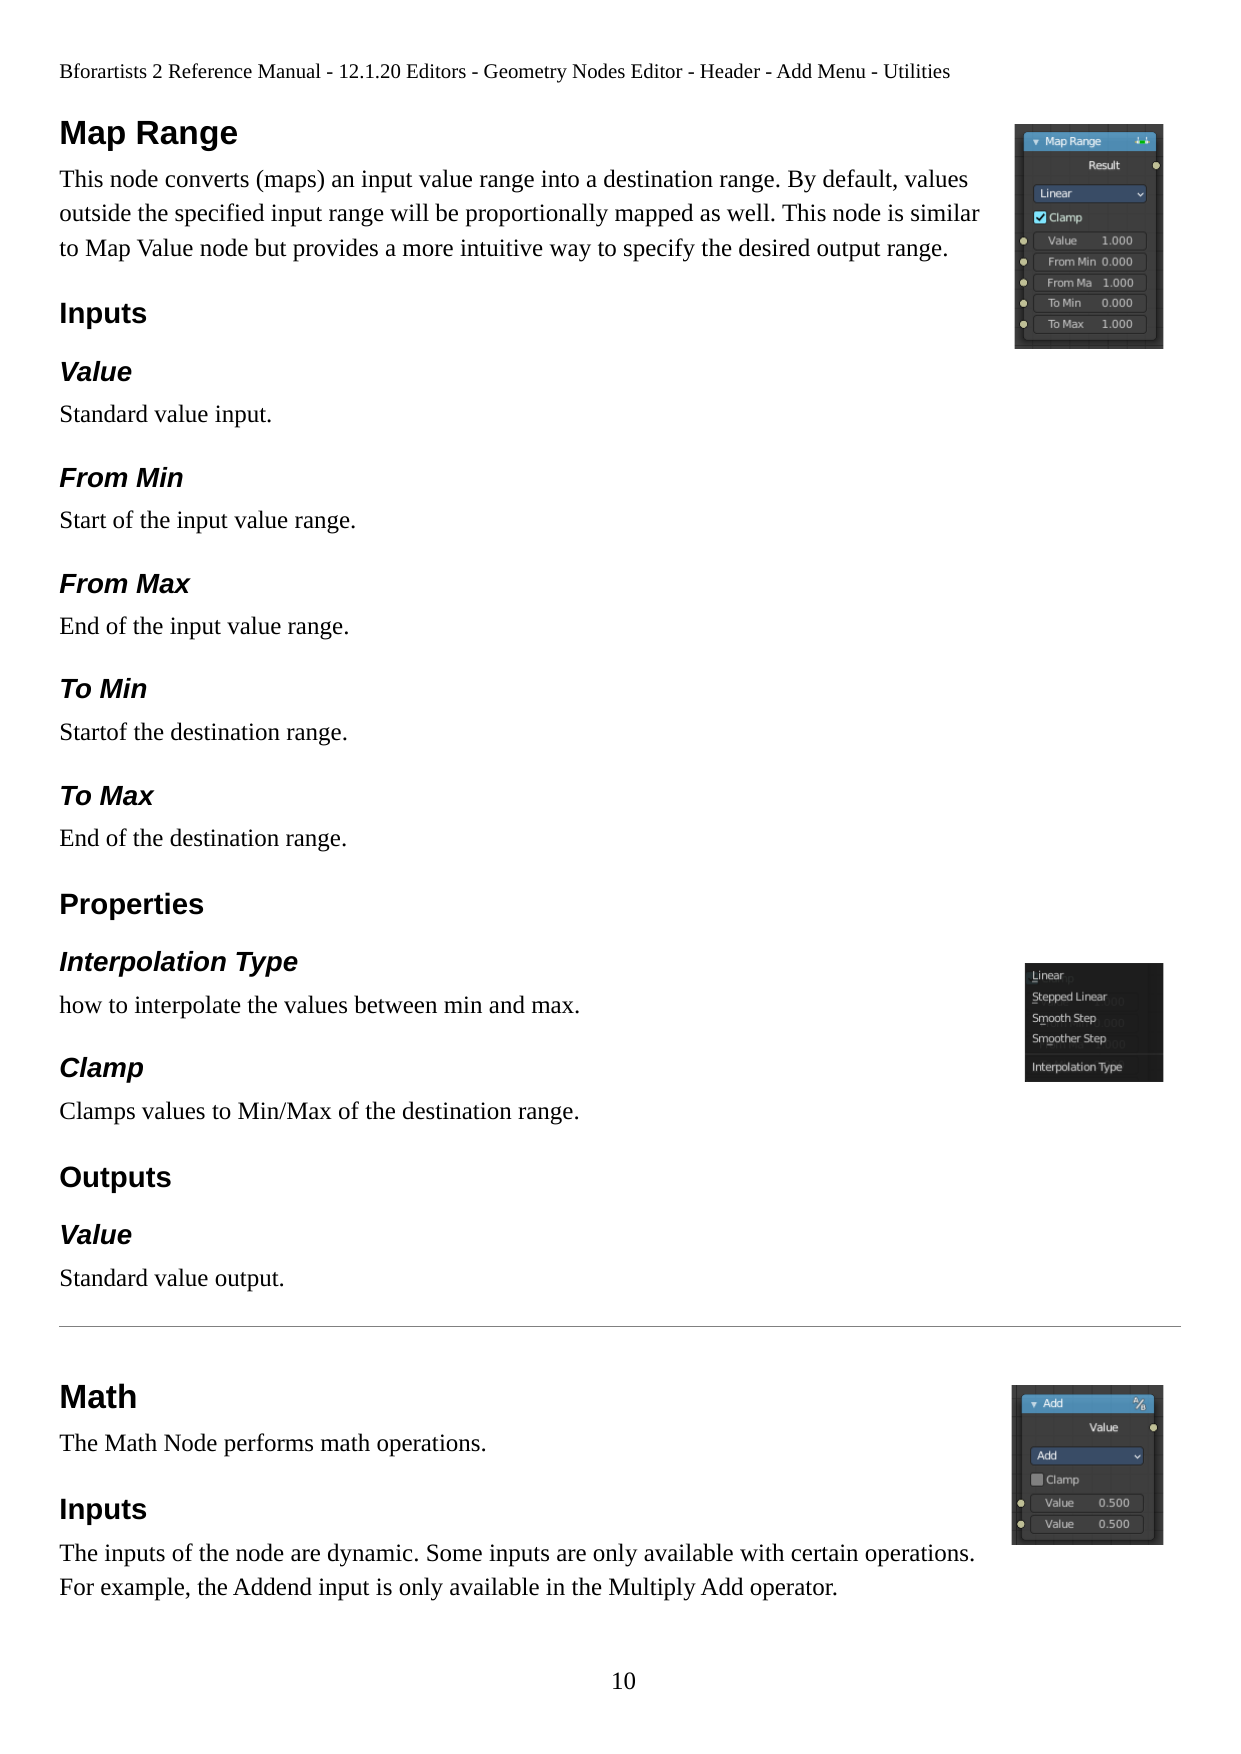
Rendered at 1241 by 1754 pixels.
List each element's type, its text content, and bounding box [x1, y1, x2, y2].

subtitle Value [59, 355, 1181, 387]
subtitle Outputs [59, 1159, 1181, 1193]
text Standard value input. [59, 399, 1181, 428]
subtitle From Max [59, 567, 1181, 599]
subtitle Interpolation Type [59, 946, 1181, 977]
text The inputs of the node are dynamic. Some inputs are only available with certain operations. For example, the Addend input is only available in the Multiply Add operator. [59, 1538, 1181, 1601]
picture [1024, 963, 1164, 1082]
subtitle Clamp [59, 1052, 1181, 1083]
text This node converts (maps) an input value range into a destination range. By default, values outside the specified input range will be proportionally mapped as well. This node is similar to Map Value node but provides a more intuitive way to specify the desired output range. [59, 164, 1014, 261]
text how to interpolate the values between min and max. [59, 990, 1024, 1019]
text Clamps values to Min/Max of the destination range. [59, 1096, 1181, 1125]
subtitle Inputs [59, 296, 1014, 330]
subtitle Map Range [59, 113, 1181, 151]
subtitle To Min [59, 673, 1181, 705]
subtitle [1164, 1492, 1181, 1525]
text End of the destination range. [59, 823, 1181, 852]
text The Math Node performs math operations. [59, 1428, 1011, 1457]
text End of the input value range. [59, 611, 1181, 640]
subtitle Math [59, 1377, 1181, 1415]
picture [1011, 1385, 1164, 1545]
subtitle Value [59, 1218, 1181, 1250]
subtitle From Min [59, 461, 1181, 493]
text Standard value output. [59, 1263, 1181, 1291]
subtitle Inputs [59, 1492, 1011, 1525]
subtitle [1164, 296, 1181, 330]
text Startof the destination range. [59, 717, 1181, 746]
text Start of the input value range. [59, 505, 1181, 534]
picture [1014, 124, 1164, 349]
subtitle To Max [59, 779, 1181, 811]
subtitle Properties [59, 887, 1181, 921]
